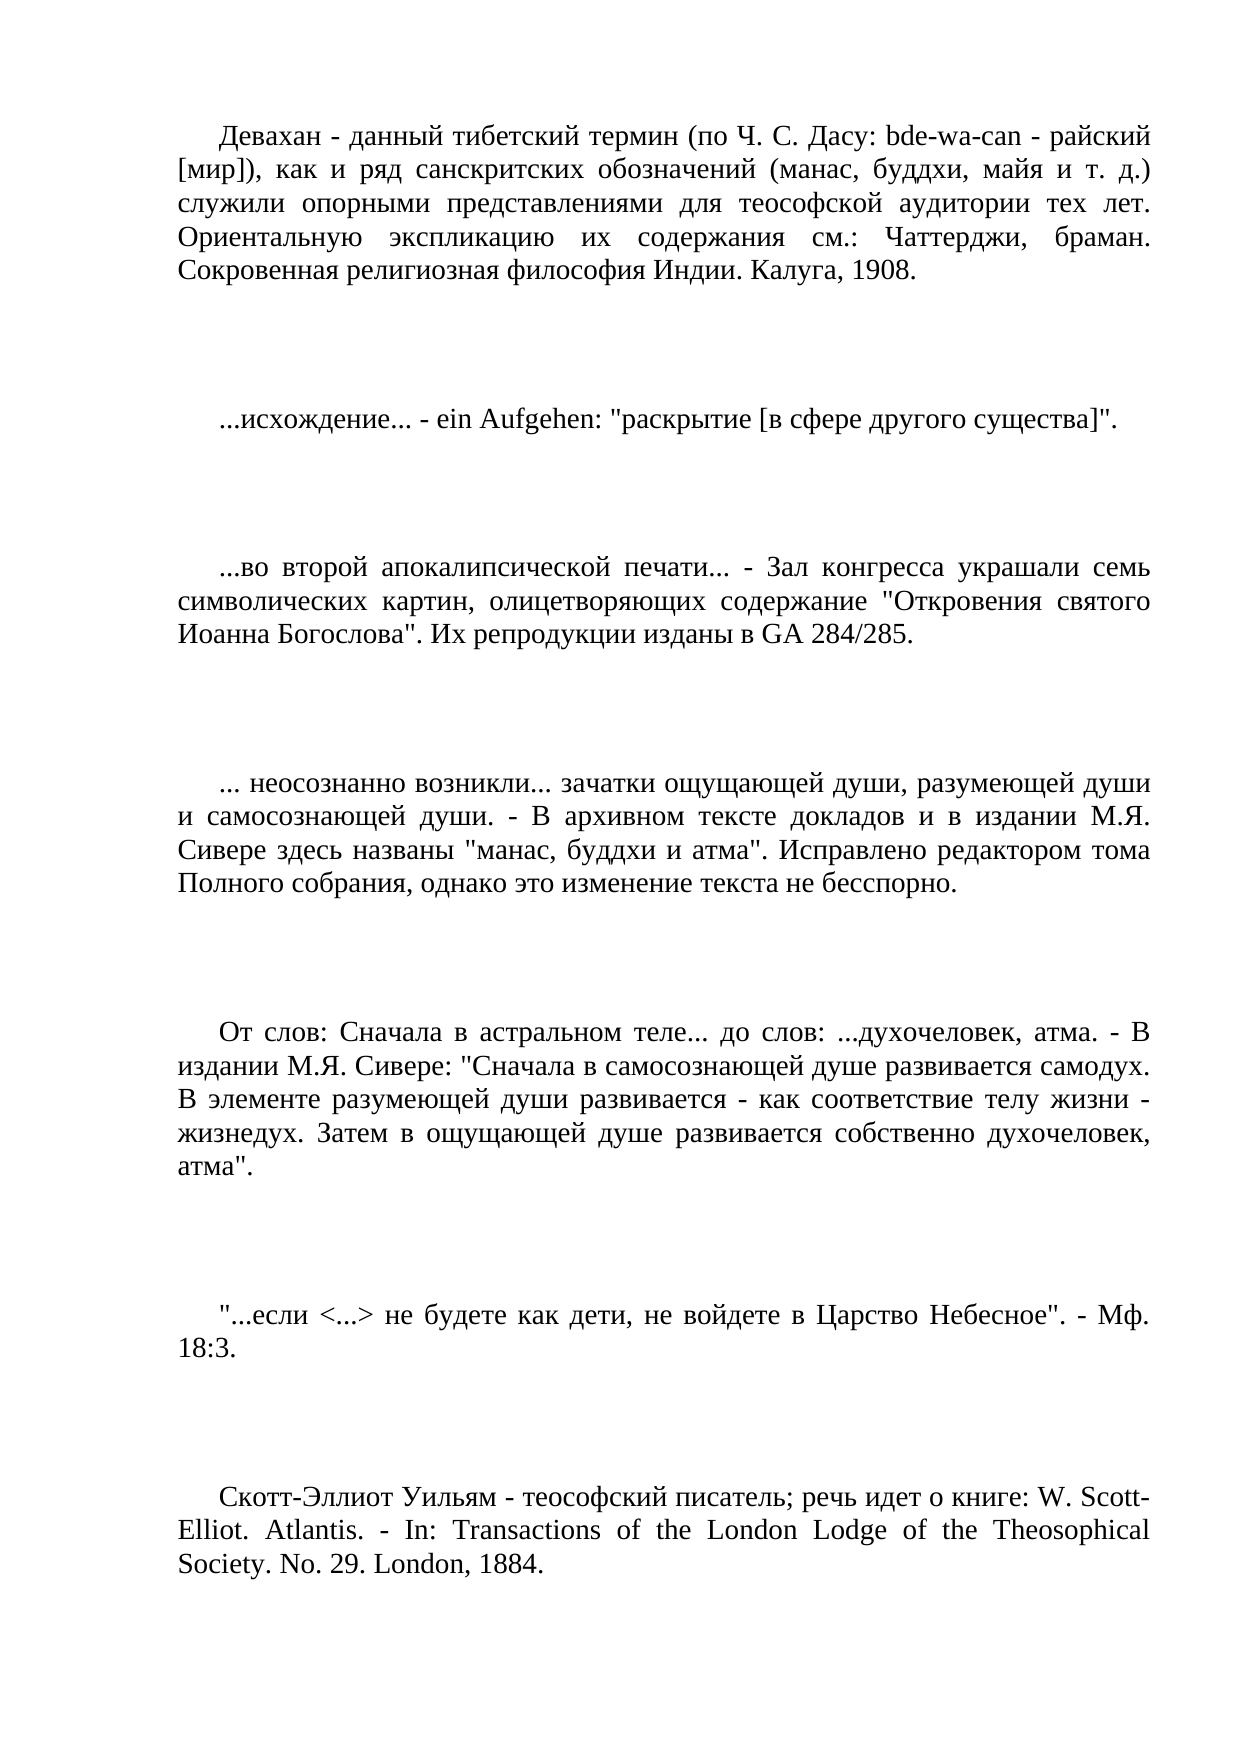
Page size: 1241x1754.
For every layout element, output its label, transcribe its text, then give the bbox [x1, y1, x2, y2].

text Девахан - данный тибетский термин (по Ч. С. Дасу: bde-wa-can - райский [мир]), как и ряд санскритских обозначений (манас, буддхи, майя и т. д.) служили опорными представлениями для теософской аудитории тех лет. Ориентальную экспликацию их содержания см.: Чаттерджи, браман. Сокровенная религиозная философия Индии. Калуга, 1908. [177, 118, 1152, 286]
text "...если <...> не будете как дети, не войдете в Царство Небесное". - Мф. 18:3. [177, 1297, 1152, 1364]
text ...исхождение... - ein Aufgehen: "раскрытие [в сфере другого существа]". [177, 401, 1152, 434]
text ... неосознанно возникли... зачатки ощущающей души, разумеющей души и самосознающей души. - В архивном тексте докладов и в издании М.Я. Сивере здесь названы "манас, буддхи и атма". Исправлено редактором тома Полного собрания, однако это изменение текста не бесспорно. [177, 765, 1152, 899]
text Скотт-Эллиот Уильям - теософский писатель; речь идет о книге: W. Scott-Elliot. Atlantis. - In: Transactions of the London Lodge of the Theosophical Society. No. 29. London, 1884. [177, 1479, 1152, 1579]
text ...во второй апокалипсической печати... - Зал конгресса украшали семь символических картин, олицетворяющих содержание "Откровения святого Иоанна Богослова". Их репродукции изданы в GA 284/285. [177, 549, 1152, 650]
text От слов: Сначала в астральном теле... до слов: ...духочеловек, атма. - В издании М.Я. Сивере: "Сначала в самосознающей душе развивается самодух. В элементе разумеющей души развивается - как соответствие телу жизни - жизнедух. Затем в ощущающей душе развивается собственно духочеловек, атма". [177, 1014, 1152, 1182]
